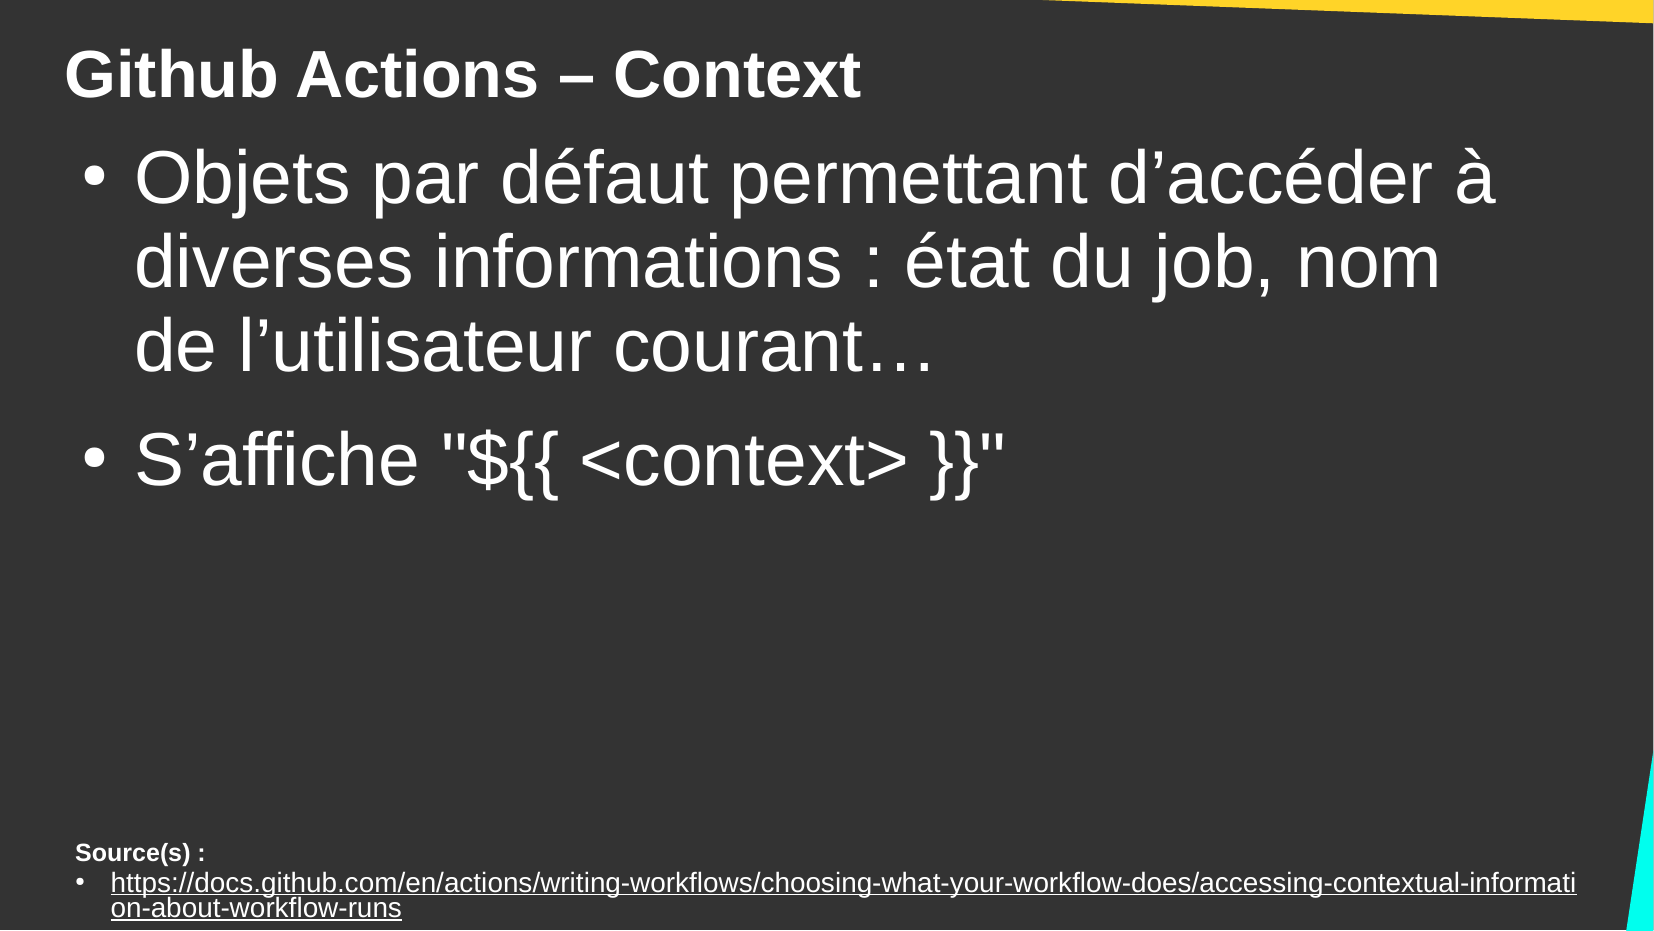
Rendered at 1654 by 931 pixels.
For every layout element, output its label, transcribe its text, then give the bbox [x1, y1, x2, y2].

text_box [1042, 0, 1654, 24]
title Github Actions – Context [64, 37, 1471, 113]
text_box Source(s) : https://docs.github.com/en/actions/writing-workflows/choosing-what-your-workflow-does/accessing-contextual-information-about-workflow-runs [60, 799, 1607, 906]
text_box [1626, 746, 1654, 931]
list Objets par défaut permettant d’accéder à diverses informations : état du job, nom de l’utilisateur courant… S’affiche "${{ <context> }}" [63, 135, 1542, 544]
